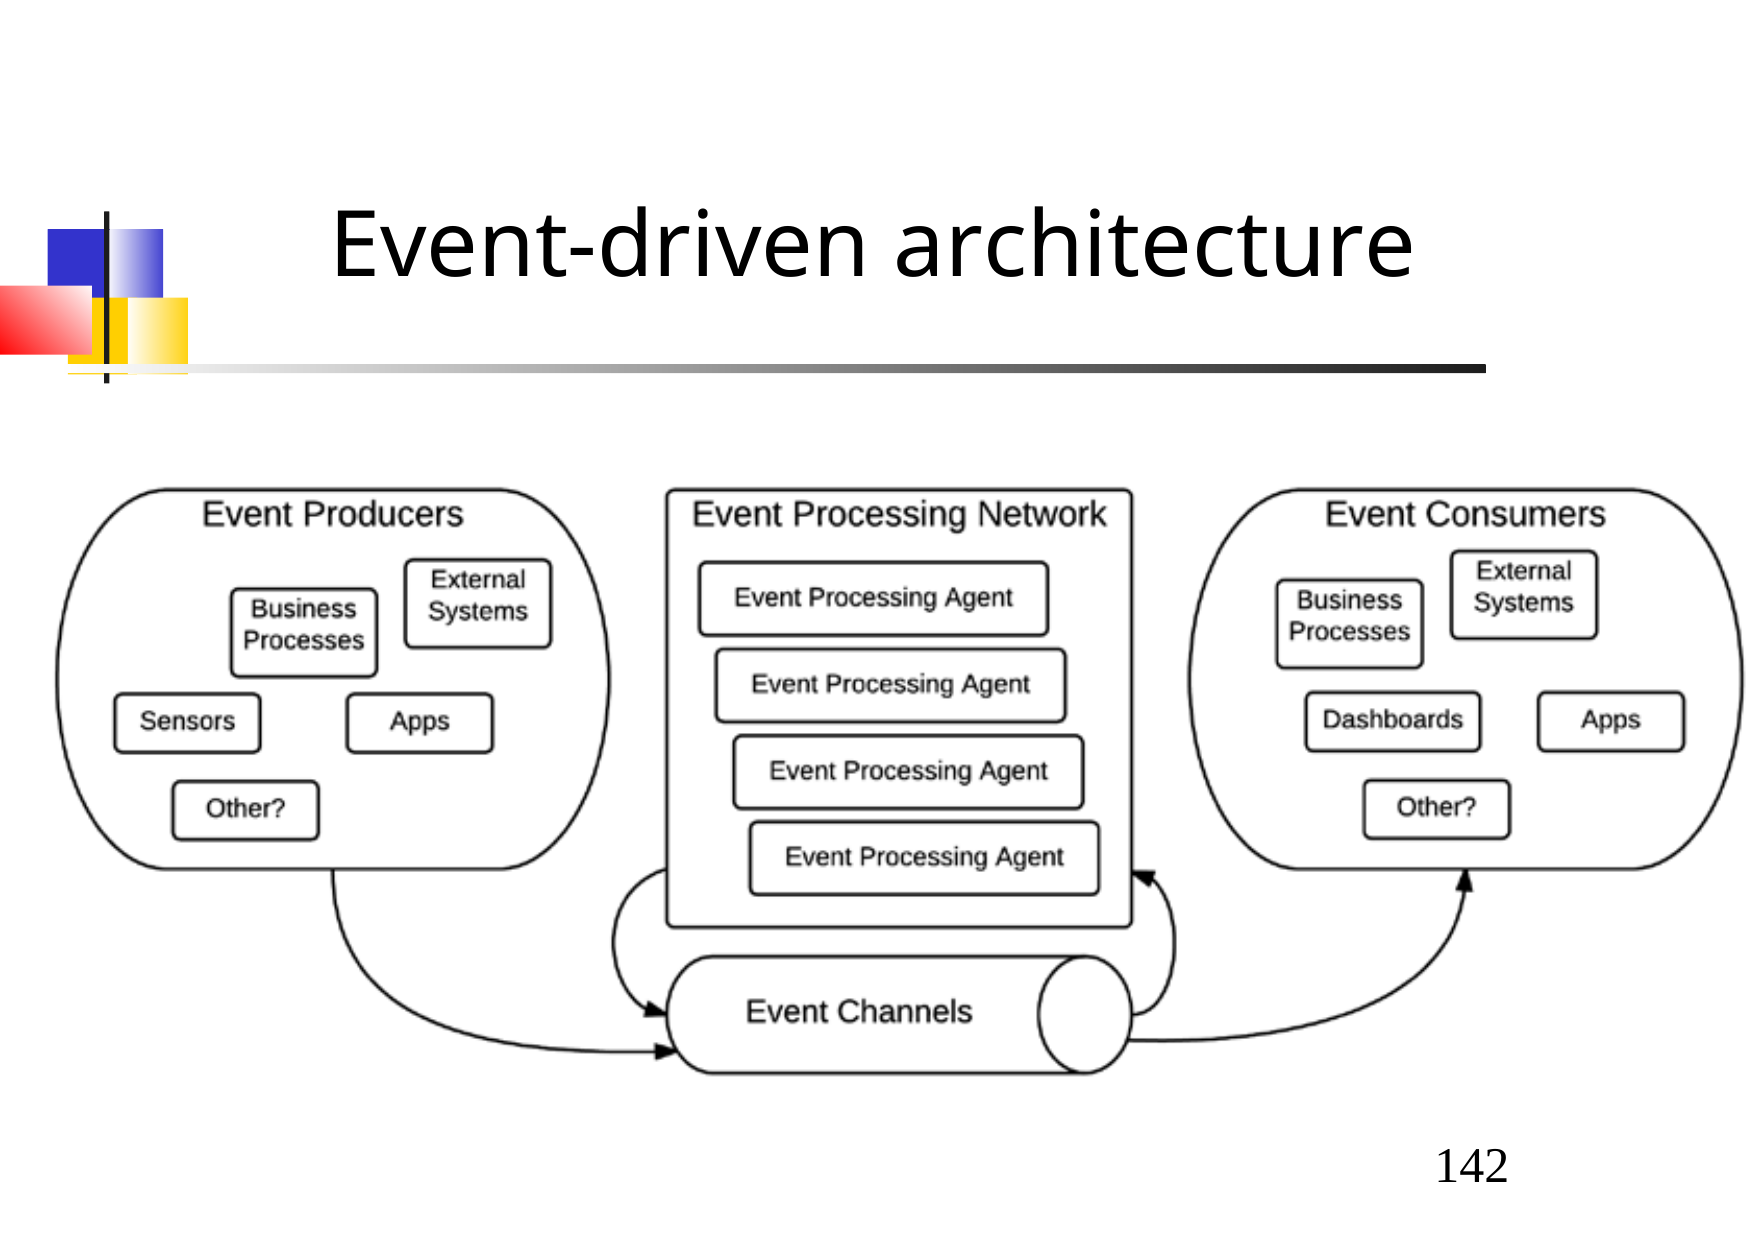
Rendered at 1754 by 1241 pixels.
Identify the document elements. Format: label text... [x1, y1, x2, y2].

picture [35, 469, 1750, 1087]
title Event-driven architecture [179, 139, 1567, 351]
